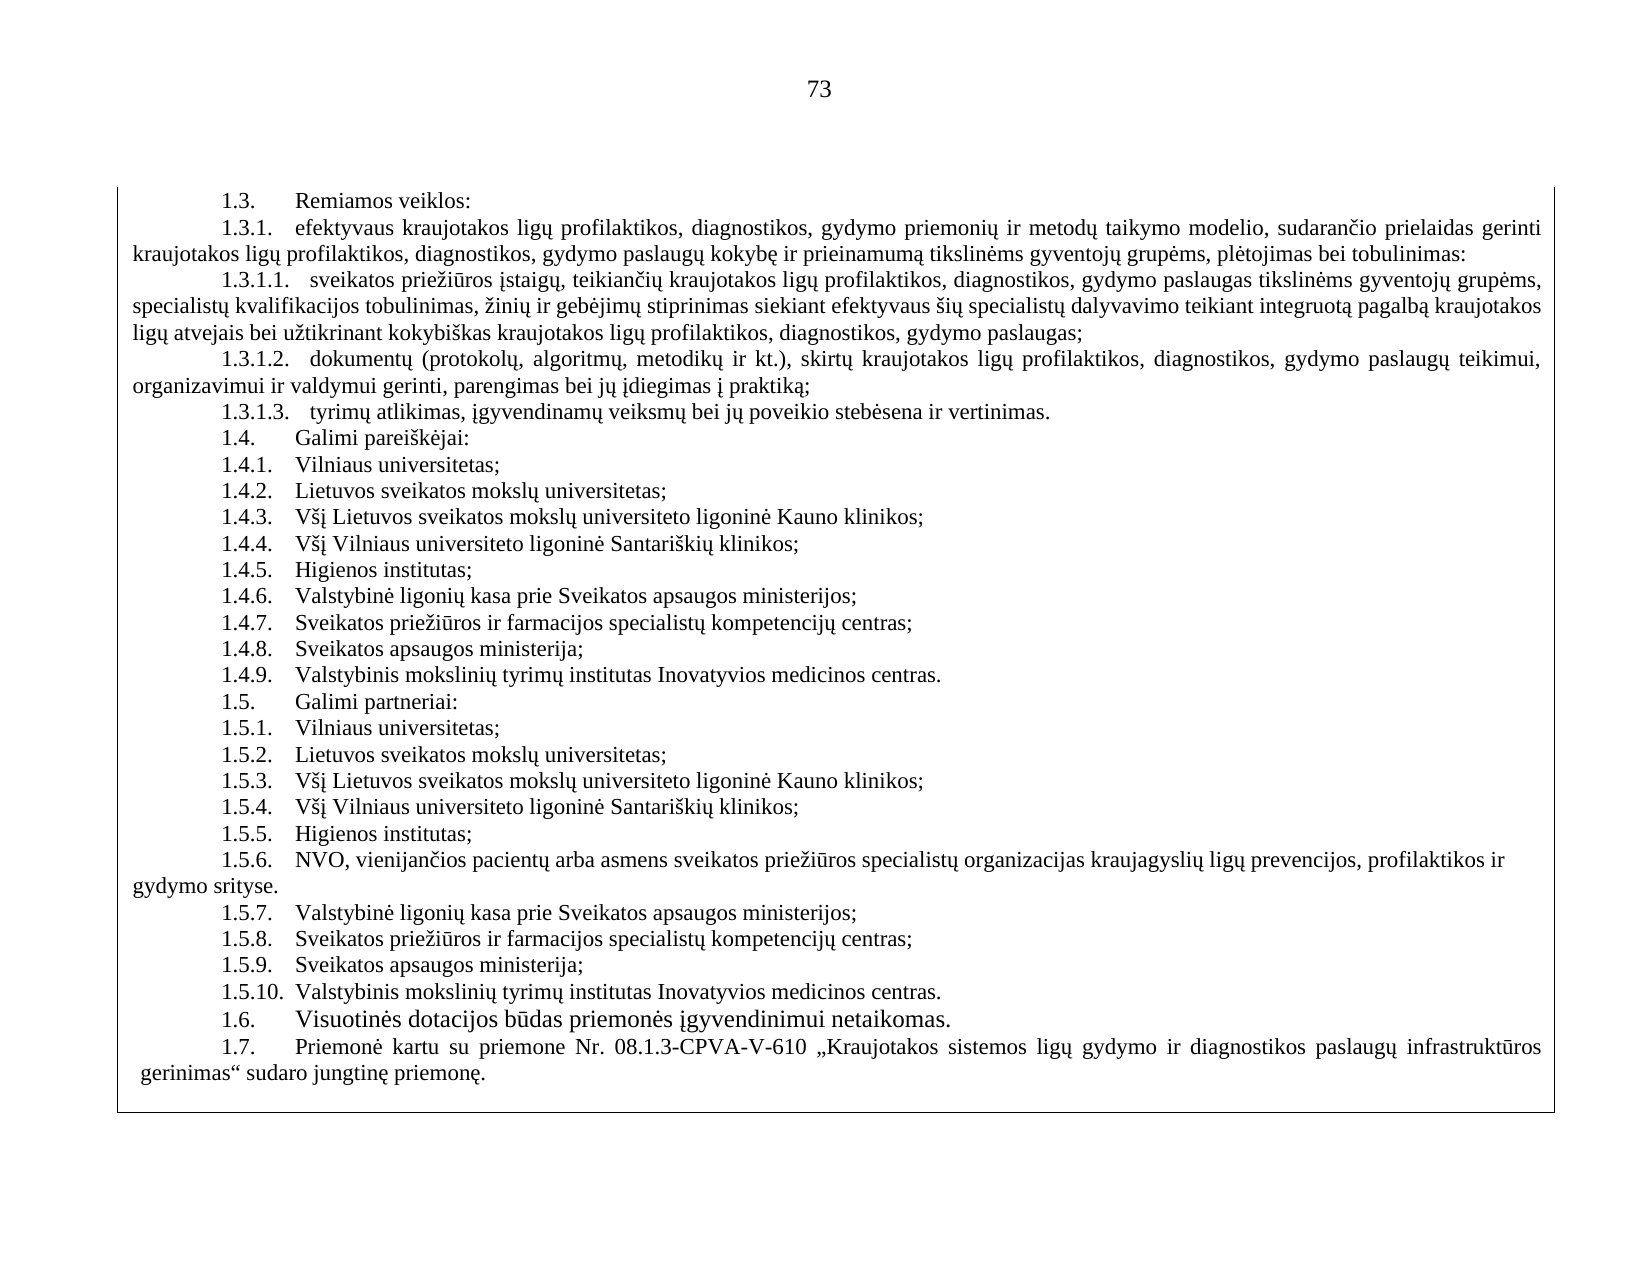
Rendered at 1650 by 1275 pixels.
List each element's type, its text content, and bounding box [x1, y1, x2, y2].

table_cell [118, 1086, 1554, 1112]
table_cell 1.4. Galimi pareiškėjai: 1.4.1. Vilniaus universitetas; 1.4.2. Lietuvos sveikatos mokslų universitetas; 1.4.3. Všį Lietuvos sveikatos mokslų universiteto ligoninė Kauno klinikos; 1.4.4. Všį Vilniaus universiteto ligoninė Santariškių klinikos; 1.4.5. Higienos institutas; 1.4.6. Valstybinė ligonių kasa prie Sveikatos apsaugos ministerijos; 1.4.7. Sveikatos priežiūros ir farmacijos specialistų kompetencijų centras; 1.4.8. Sveikatos apsaugos ministerija; 1.4.9. Valstybinis mokslinių tyrimų institutas Inovatyvios medicinos centras. [118, 424, 1554, 688]
table_cell 1.3. Remiamos veiklos: 1.3.1. efektyvaus kraujotakos ligų profilaktikos, diagnostikos, gydymo priemonių ir metodų taikymo modelio, sudarančio prielaidas gerinti kraujotakos ligų profilaktikos, diagnostikos, gydymo paslaugų kokybę ir prieinamumą tikslinėms gyventojų grupėms, plėtojimas bei tobulinimas: 1.3.1.1. sveikatos priežiūros įstaigų, teikiančių kraujotakos ligų profilaktikos, diagnostikos, gydymo paslaugas tikslinėms gyventojų grupėms, specialistų kvalifikacijos tobulinimas, žinių ir gebėjimų stiprinimas siekiant efektyvaus šių specialistų dalyvavimo teikiant integruotą pagalbą kraujotakos ligų atvejais bei užtikrinant kokybiškas kraujotakos ligų profilaktikos, diagnostikos, gydymo paslaugas; 1.3.1.2. dokumentų (protokolų, algoritmų, metodikų ir kt.), skirtų kraujotakos ligų profilaktikos, diagnostikos, gydymo paslaugų teikimui, organizavimui ir valdymui gerinti, parengimas bei jų įdiegimas į praktiką; 1.3.1.3. tyrimų atlikimas, įgyvendinamų veiksmų bei jų poveikio stebėsena ir vertinimas. [118, 187, 1554, 424]
table_cell 1.5. Galimi partneriai: 1.5.1. Vilniaus universitetas; 1.5.2. Lietuvos sveikatos mokslų universitetas; 1.5.3. Všį Lietuvos sveikatos mokslų universiteto ligoninė Kauno klinikos; 1.5.4. Všį Vilniaus universiteto ligoninė Santariškių klinikos; 1.5.5. Higienos institutas; 1.5.6. NVO, vienijančios pacientų arba asmens sveikatos priežiūros specialistų organizacijas kraujagyslių ligų prevencijos, profilaktikos ir gydymo srityse. 1.5.7. Valstybinė ligonių kasa prie Sveikatos apsaugos ministerijos; 1.5.8. Sveikatos priežiūros ir farmacijos specialistų kompetencijų centras; 1.5.9. Sveikatos apsaugos ministerija; 1.5.10. Valstybinis mokslinių tyrimų institutas Inovatyvios medicinos centras. 1.6. Visuotinės dotacijos būdas priemonės įgyvendinimui netaikomas. 1.7. Priemonė kartu su priemone Nr. 08.1.3-CPVA-V-610 „Kraujotakos sistemos ligų gydymo ir diagnostikos paslaugų infrastruktūros gerinimas“ sudaro jungtinę priemonę. [118, 688, 1554, 1086]
